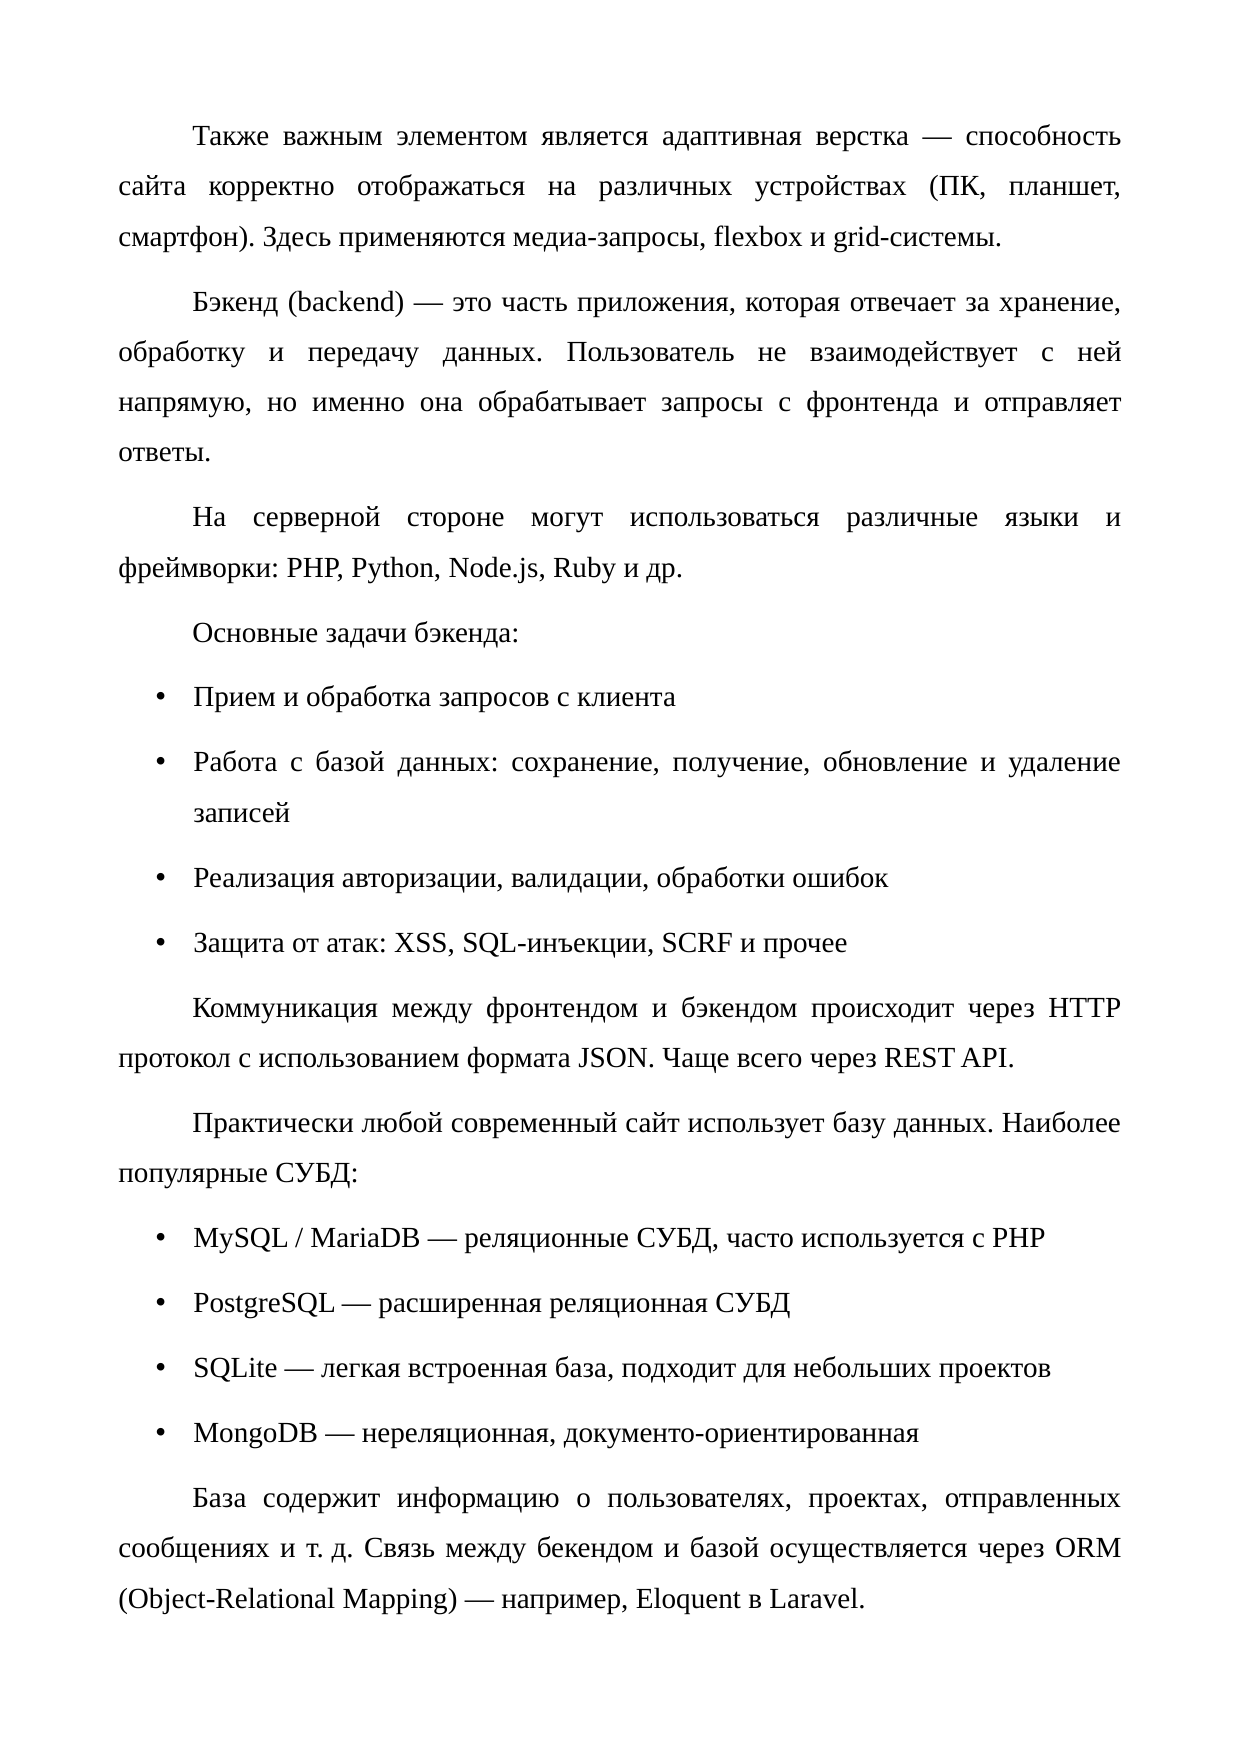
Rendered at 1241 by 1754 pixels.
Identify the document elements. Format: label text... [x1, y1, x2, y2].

text Бэкенд (backend) — это часть приложения, которая отвечает за хранение, обработку и передачу данных. Пользователь не взаимодействует с ней напрямую, но именно она обрабатывает запросы с фронтенда и отправляет ответы. [118, 284, 1122, 468]
text База содержит информацию о пользователях, проектах, отправленных сообщениях и т. д. Связь между бекендом и базой осуществляется через ORM (Object-Relational Mapping) — например, Eloquent в Laravel. [118, 1480, 1122, 1614]
list SQLite — легкая встроенная база, подходит для небольших проектов [156, 1350, 1122, 1384]
list MySQL / MariaDB — реляционные СУБД, часто используется с PHP [156, 1220, 1122, 1254]
list Реализация авторизации, валидации, обработки ошибок [156, 860, 1122, 893]
list Прием и обработка запросов с клиента [156, 679, 1122, 713]
text Основные задачи бэкенда: [118, 615, 1122, 648]
text На серверной стороне могут использоваться различные языки и фреймворки: PHP, Python, Node.js, Ruby и др. [118, 499, 1122, 583]
text Практически любой современный сайт использует базу данных. Наиболее популярные СУБД: [118, 1105, 1122, 1189]
list PostgreSQL — расширенная реляционная СУБД [156, 1285, 1122, 1319]
text Также важным элементом является адаптивная верстка — способность сайта корректно отображаться на различных устройствах (ПК, планшет, смартфон). Здесь применяются медиа-запросы, flexbox и grid-системы. [118, 118, 1122, 252]
text Коммуникация между фронтендом и бэкендом происходит через HTTP протокол с использованием формата JSON. Чаще всего через REST API. [118, 990, 1122, 1074]
list Работа с базой данных: сохранение, получение, обновление и удаление записей [156, 744, 1122, 828]
list Защита от атак: XSS, SQL-инъекции, SCRF и прочее [156, 925, 1122, 958]
list MongoDB — нереляционная, документо-ориентированная [156, 1415, 1122, 1449]
